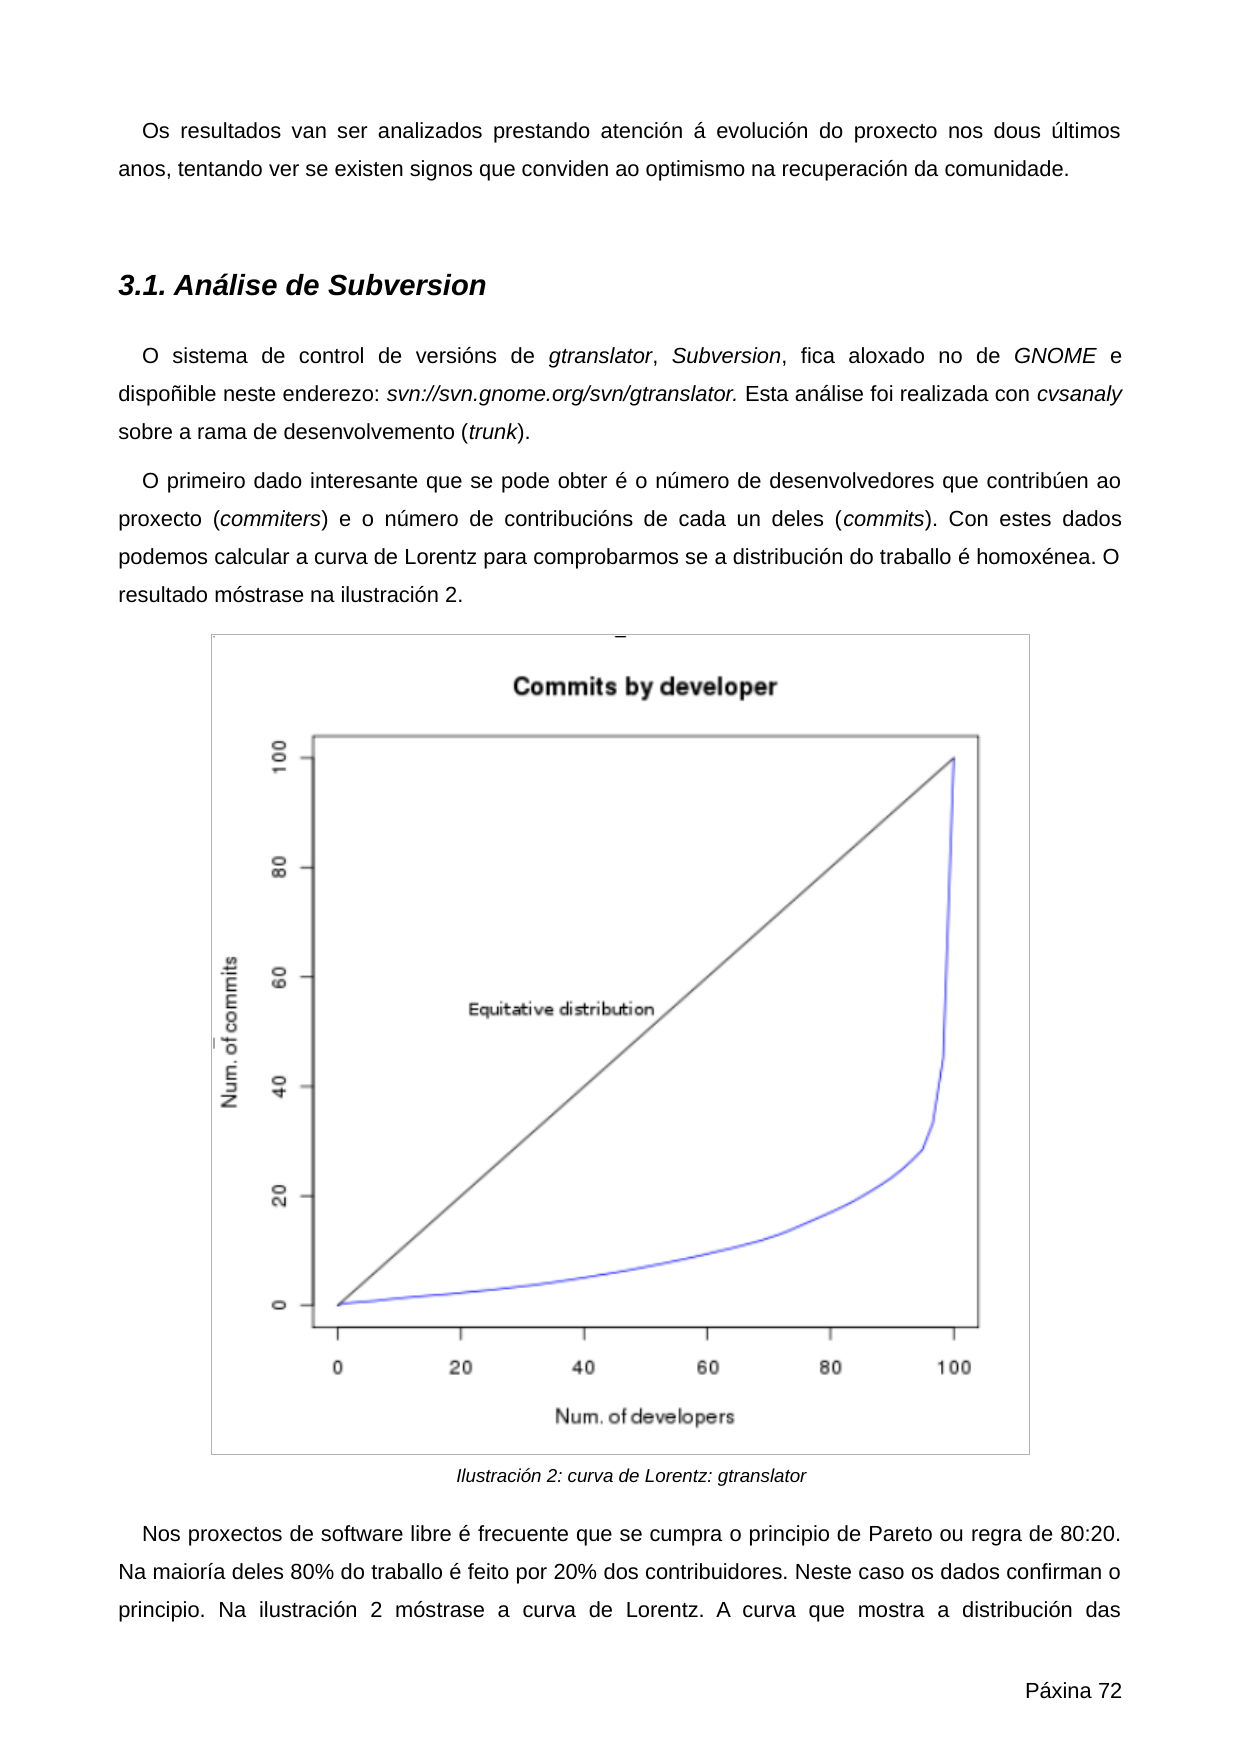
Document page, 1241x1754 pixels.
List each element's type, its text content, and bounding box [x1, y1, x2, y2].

text O primeiro dado interesante que se pode obter é o número de desenvolvedores que contribúen ao proxecto (commiters) e o número de contribucións de cada un deles (commits). Con estes dados podemos calcular a curva de Lorentz para comprobarmos se a distribución do traballo é homoxénea. O resultado móstrase na ilustración 2. [118, 468, 1122, 607]
subtitle 3.1. Análise de Subversion [118, 268, 1122, 302]
text Os resultados van ser analizados prestando atención á evolución do proxecto nos dous últimos anos, tentando ver se existen signos que conviden ao optimismo na recuperación da comunidade. [118, 118, 1122, 181]
text O sistema de control de versións de gtranslator, Subversion, fica aloxado no de GNOME e dispoñible neste enderezo: svn://svn.gnome.org/svn/gtranslator. Esta análise foi realizada con cvsanaly sobre a rama de desenvolvemento (trunk). [118, 343, 1122, 444]
text Nos proxectos de software libre é frecuente que se cumpra o principio de Pareto ou regra de 80:20. Na maioría deles 80% do traballo é feito por 20% dos contribuidores. Neste caso os dados confirman o principio. Na ilustración 2 móstrase a curva de Lorentz. A curva que mostra a distribución das [118, 1521, 1122, 1622]
text Ilustración 2: curva de Lorentz: gtranslator [118, 1451, 1122, 1486]
picture [213, 636, 1027, 1451]
